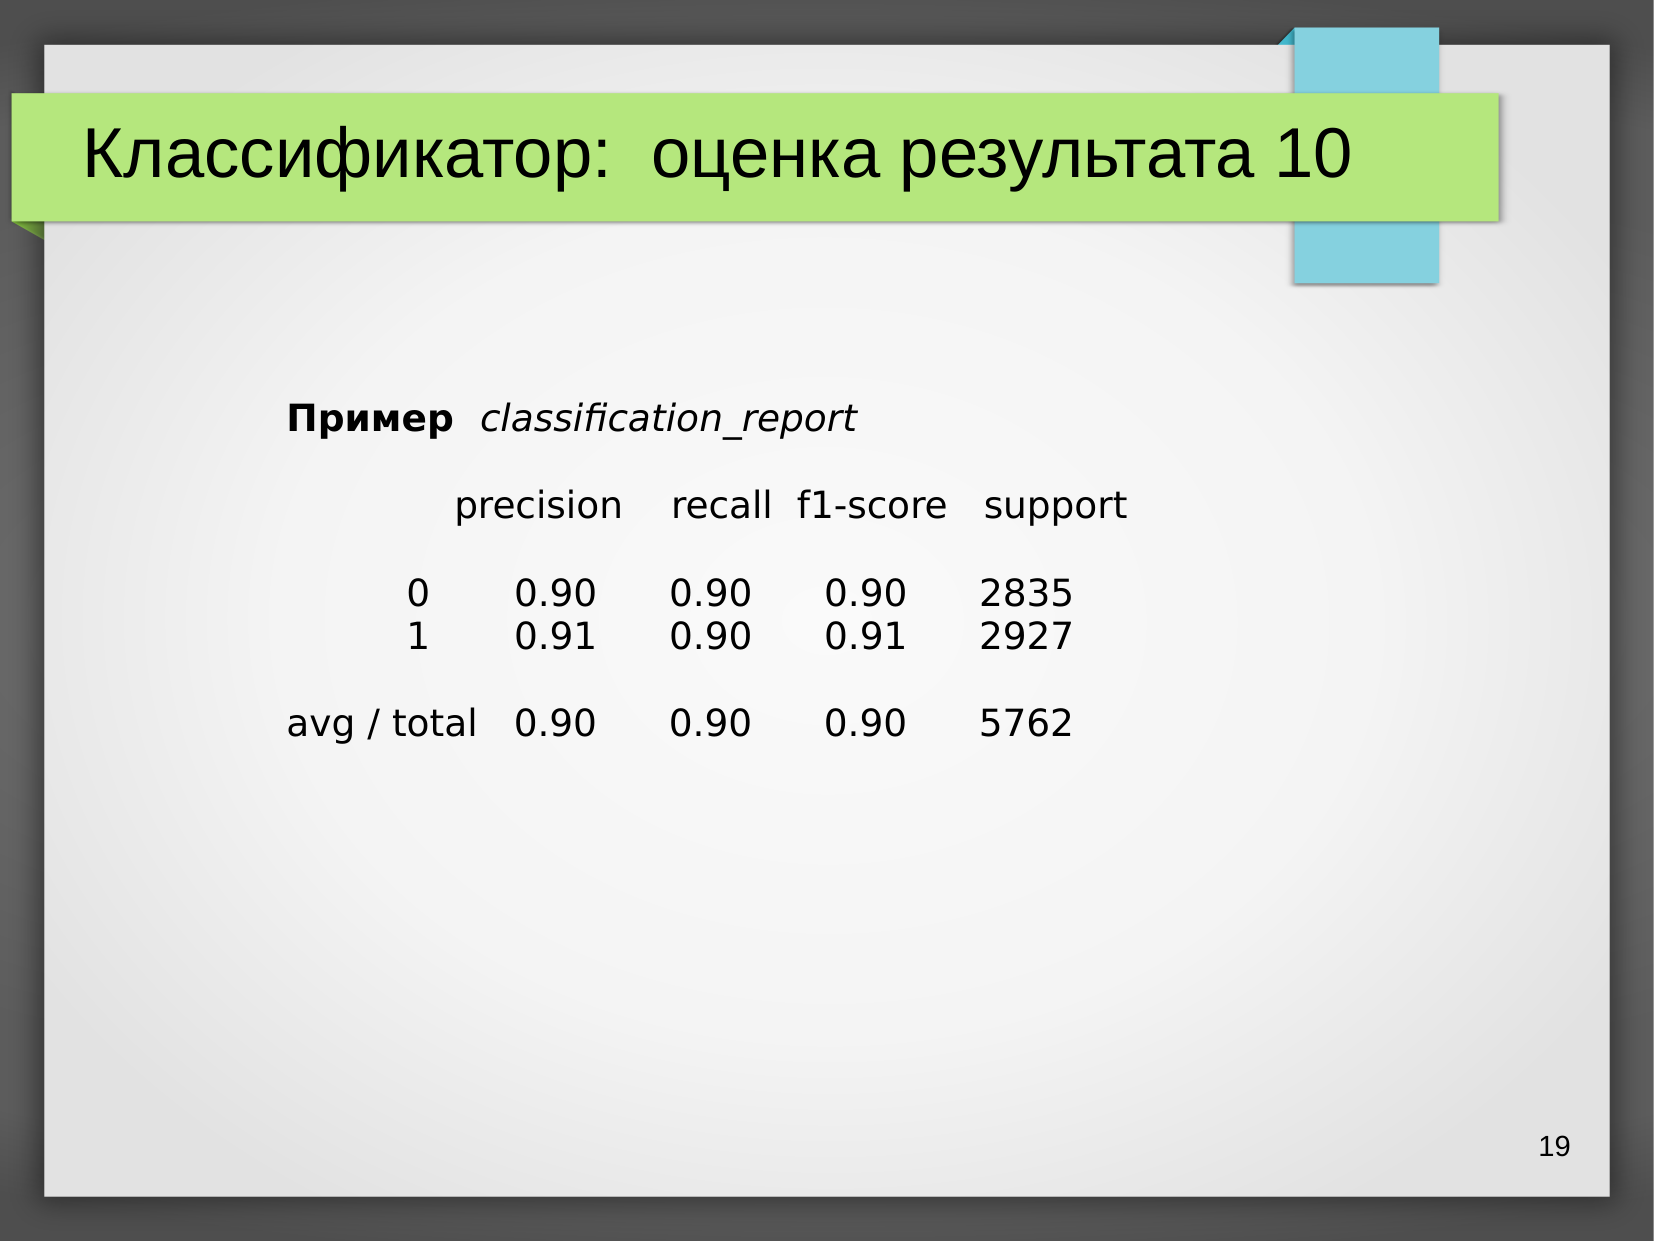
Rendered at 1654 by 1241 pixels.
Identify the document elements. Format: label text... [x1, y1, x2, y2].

text_box Пример classification_report precision recall f1-score support 0 0.90 0.90 0.90 2835 1 0.91 0.90 0.91 2927 avg / total 0.90 0.90 0.90 5762 [271, 389, 1371, 969]
picture [0, 0, 1654, 1241]
title Классификатор: оценка результата 10 [82, 49, 1571, 257]
